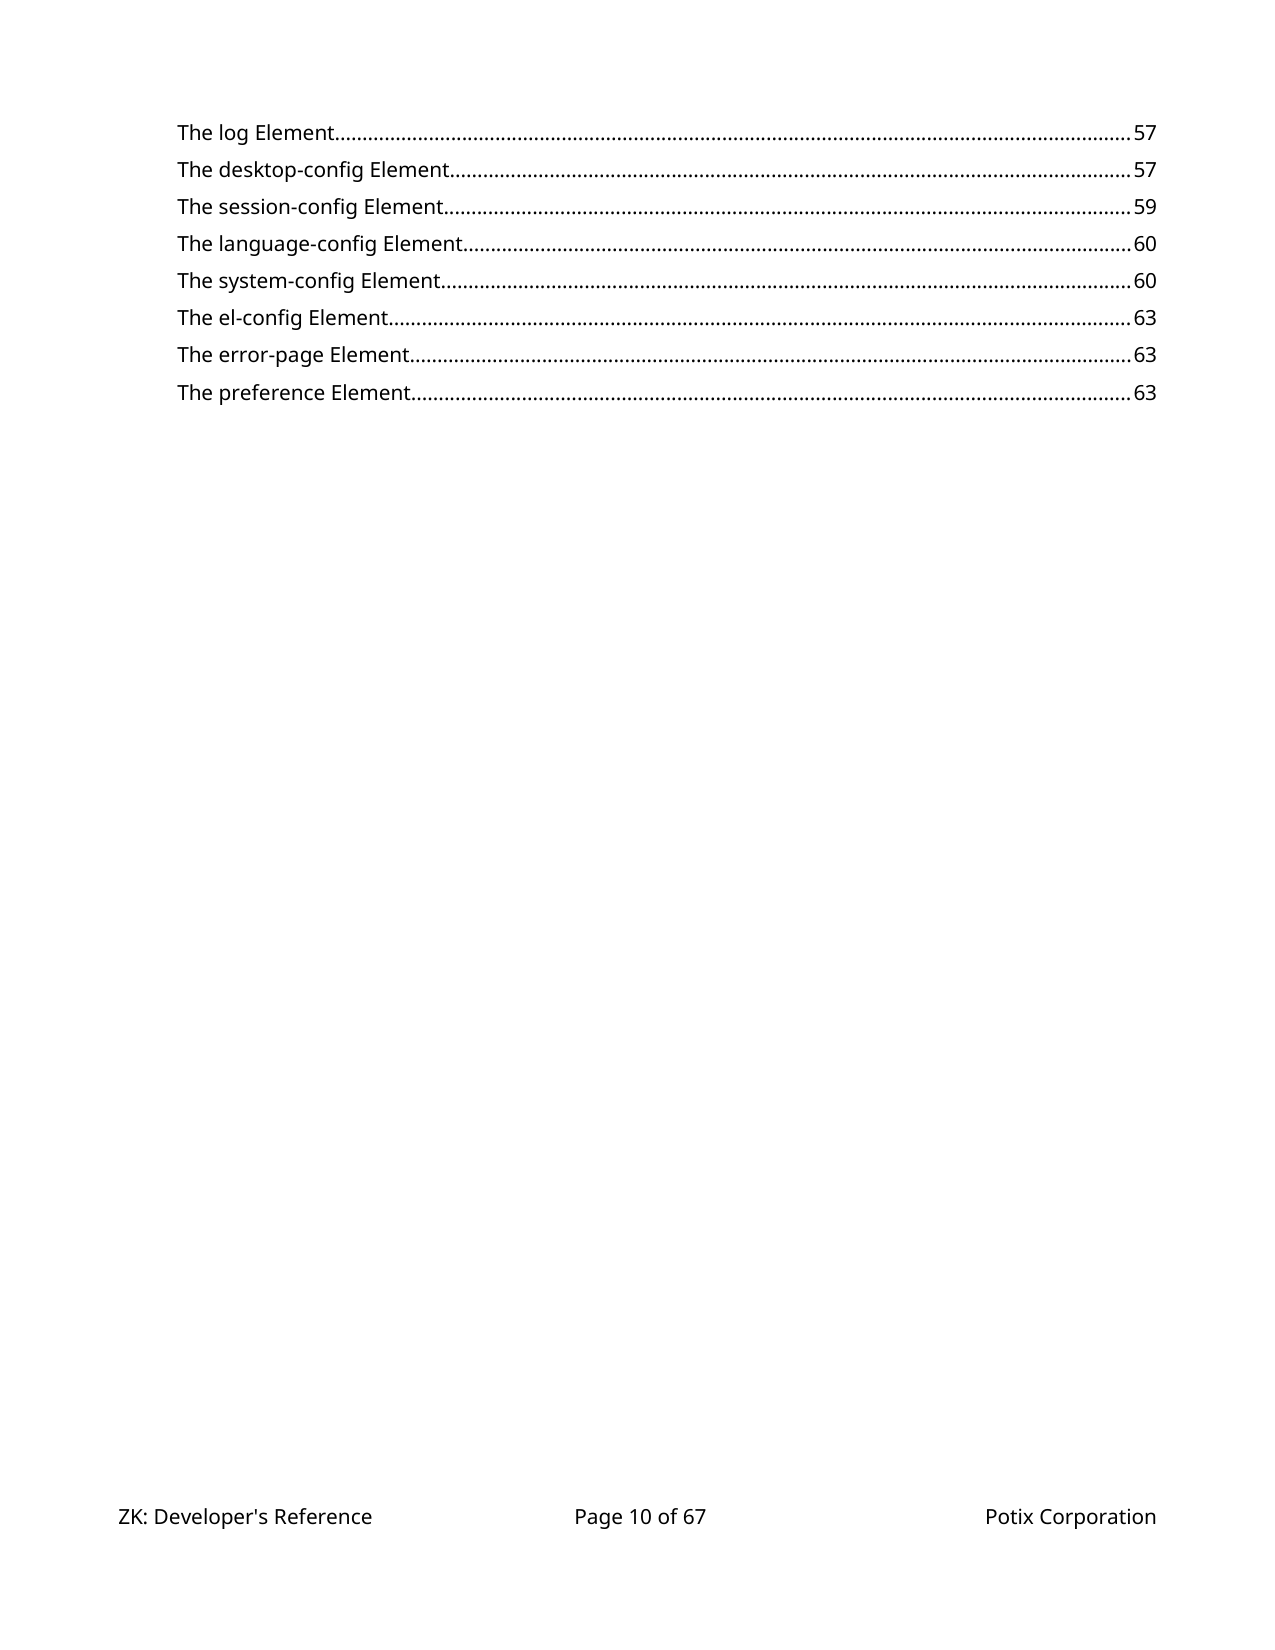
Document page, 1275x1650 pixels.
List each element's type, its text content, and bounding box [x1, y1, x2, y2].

text The session-config Element 59 [177, 192, 1157, 221]
text The preference Element 63 [177, 378, 1157, 406]
text The desktop-config Element 57 [177, 155, 1157, 183]
text The language-config Element 60 [177, 229, 1157, 258]
text The error-page Element 63 [177, 341, 1157, 369]
text The system-config Element 60 [177, 266, 1157, 295]
text The log Element 57 [177, 118, 1157, 146]
text The el-config Element 63 [177, 303, 1157, 332]
